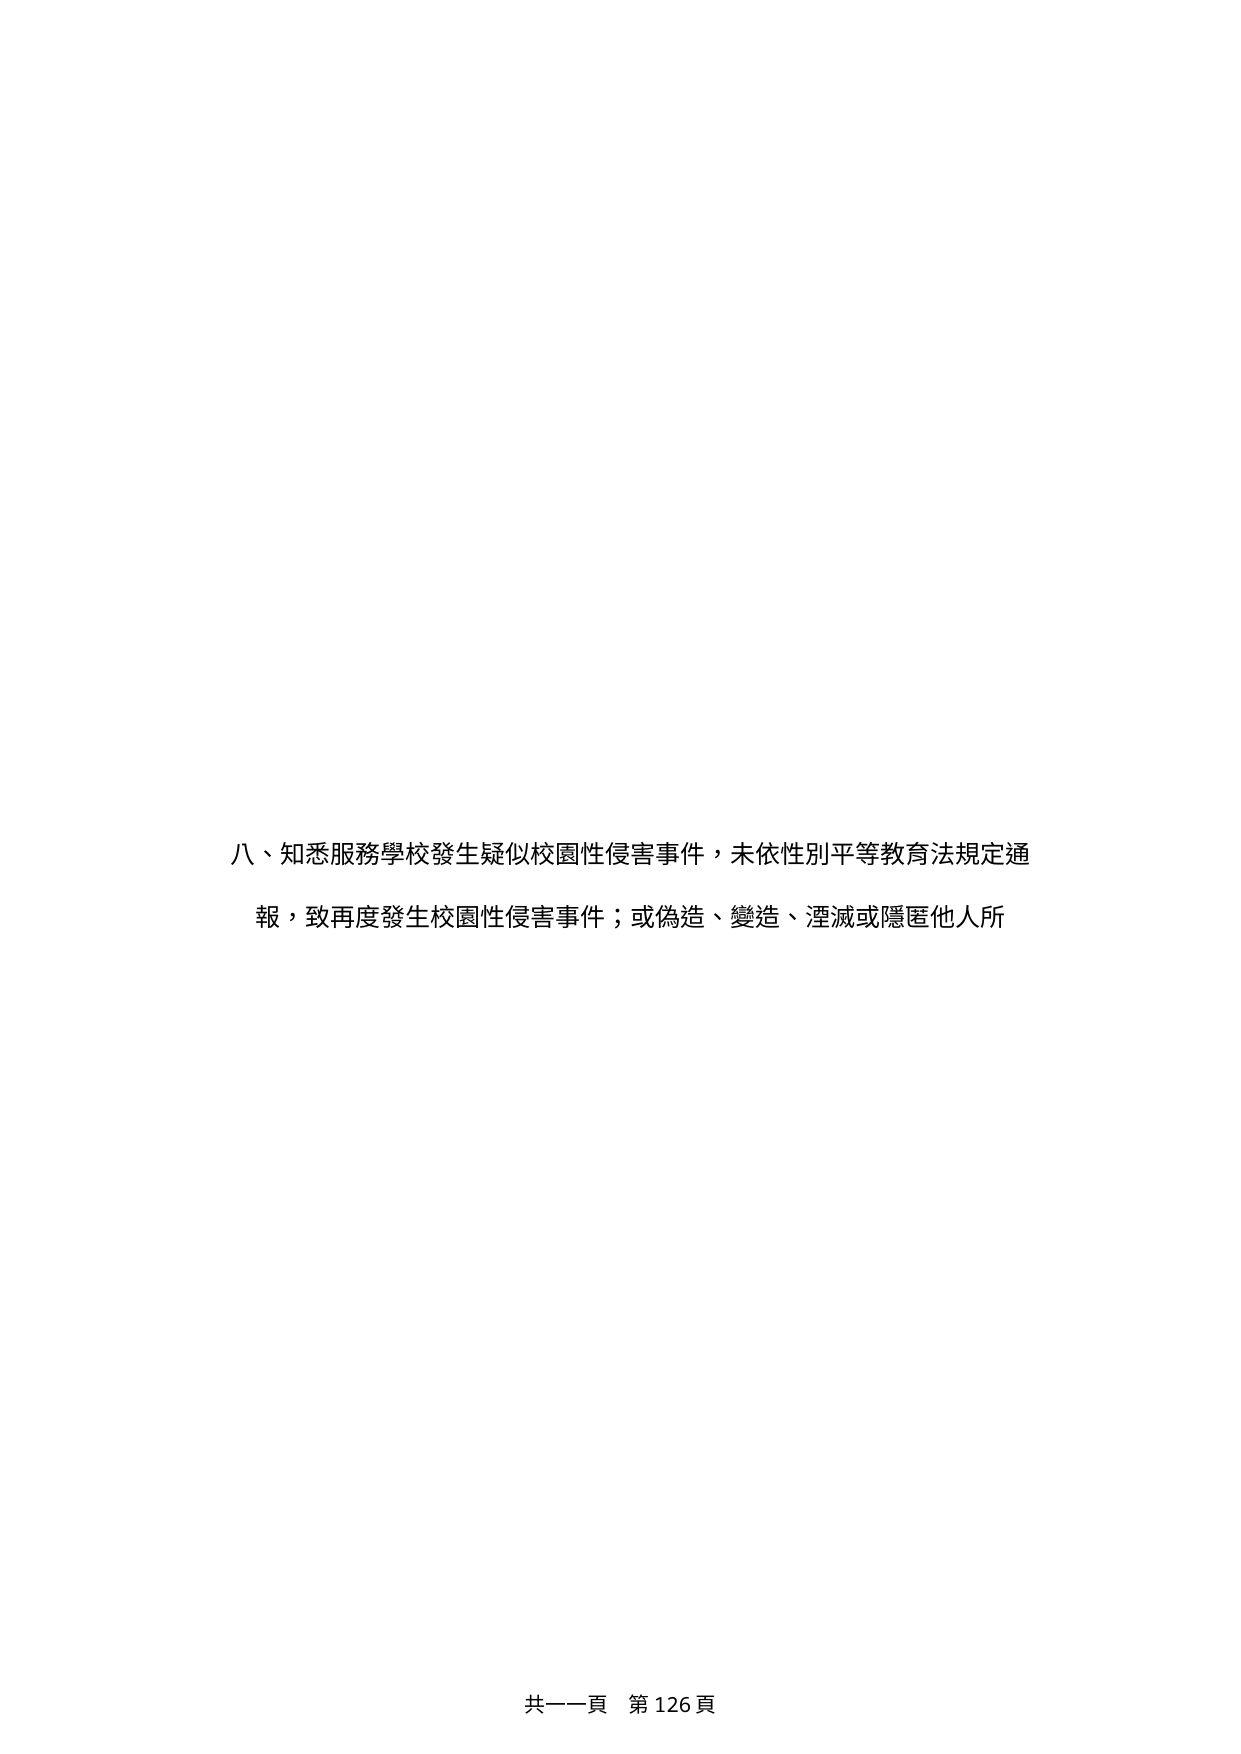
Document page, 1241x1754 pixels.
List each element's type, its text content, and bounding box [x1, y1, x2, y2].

text 報，致再度發生校園性侵害事件；或偽造、變造、湮滅或隱匿他人所 [118, 874, 1122, 936]
text 八、知悉服務學校發生疑似校園性侵害事件，未依性別平等教育法規定通 [118, 811, 1122, 874]
